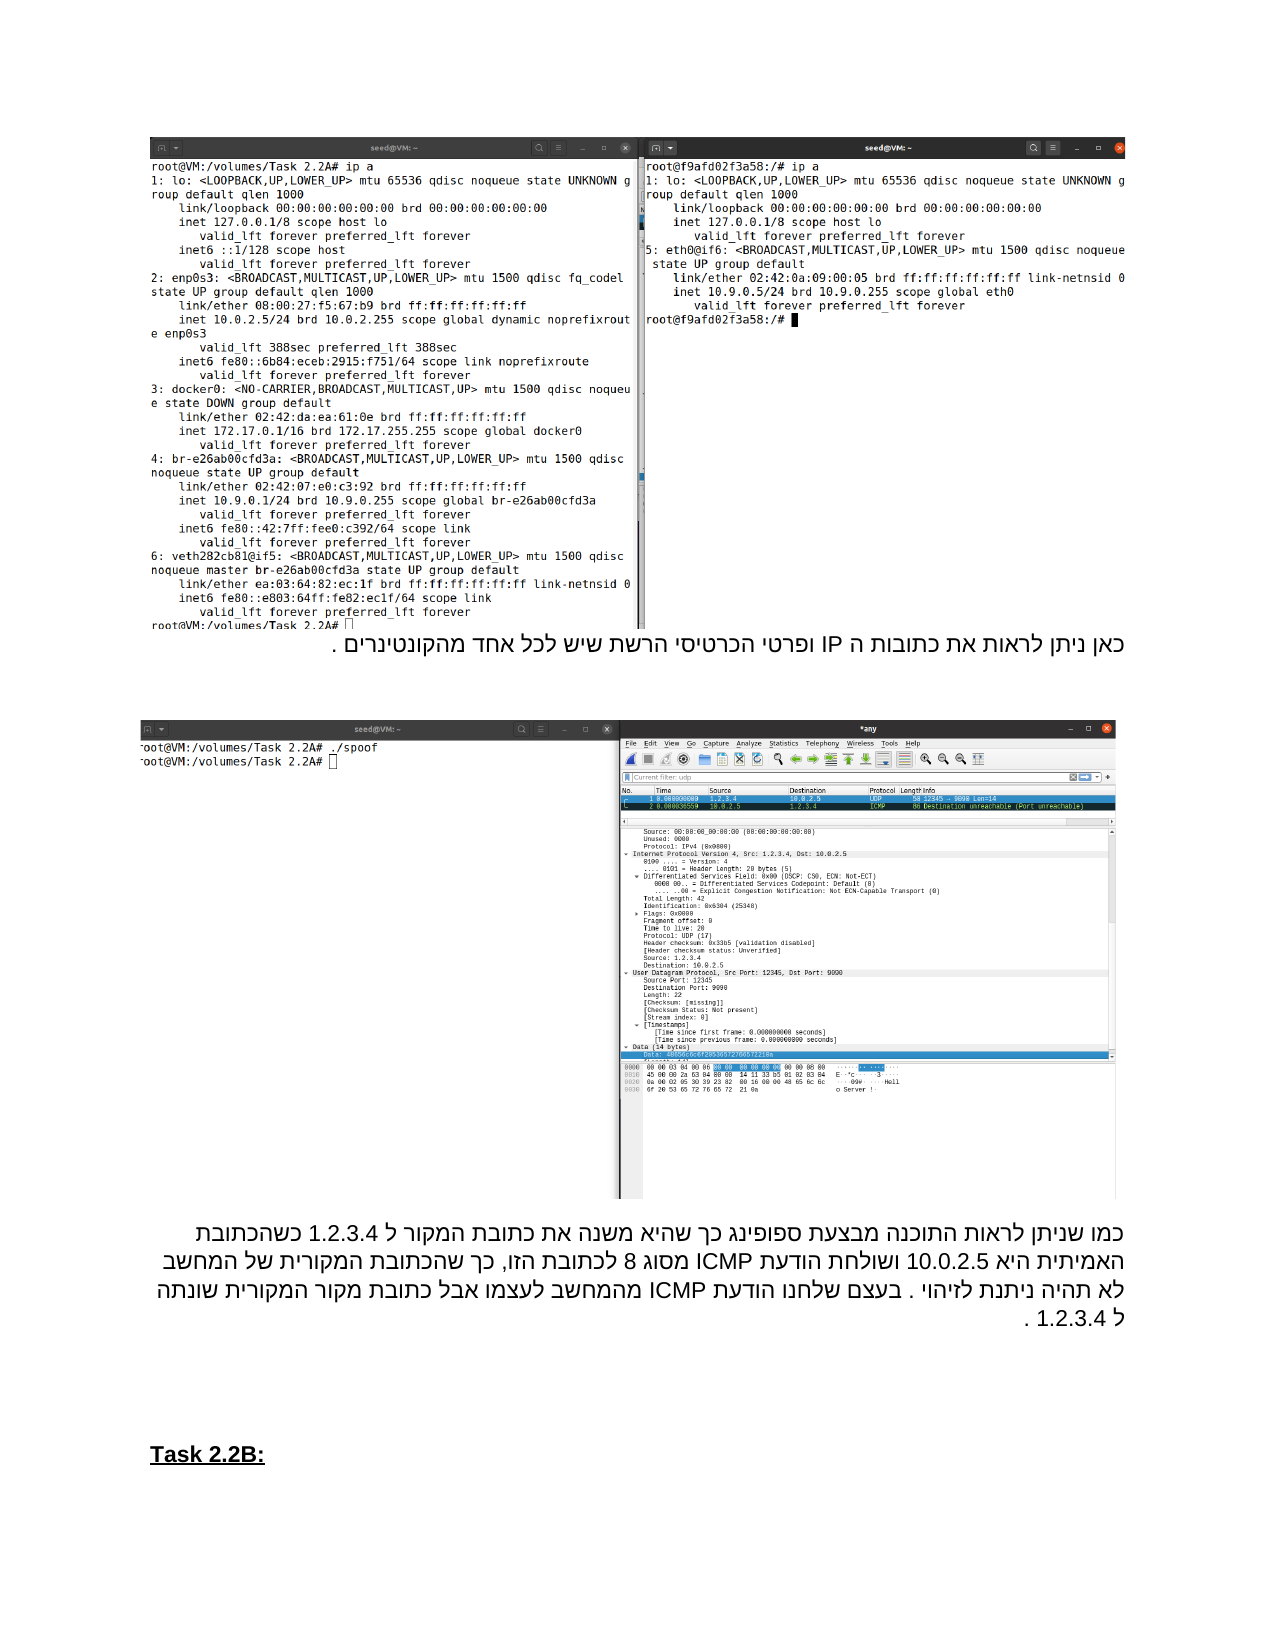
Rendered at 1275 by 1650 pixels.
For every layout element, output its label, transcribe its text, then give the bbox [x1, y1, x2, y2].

text כאן ניתן לראות את כתובות ה IP ופרטי הכרטיסי הרשת שיש לכל אחד מהקונטינרים . [150, 629, 1125, 657]
picture [150, 137, 1125, 629]
text כמו שניתן לראות התוכנה מבצעת ספופינג כך שהיא משנה את כתובת המקור ל 1.2.3.4 כשהכתובת האמיתית היא 10.0.2.5 ושולחת הודעת ICMP מסוג 8 לכתובת הזו, כך שהכתובת המקורית של המחשב לא תהיה ניתנת לזיהוי . בעצם שלחנו הודעת ICMP מהמחשב לעצמו אבל כתובת מקור המקורית שונתה ל 1.2.3.4 . [150, 1199, 1125, 1332]
picture [140, 720, 1116, 1199]
text Task 2.2B: [150, 1441, 1125, 1467]
